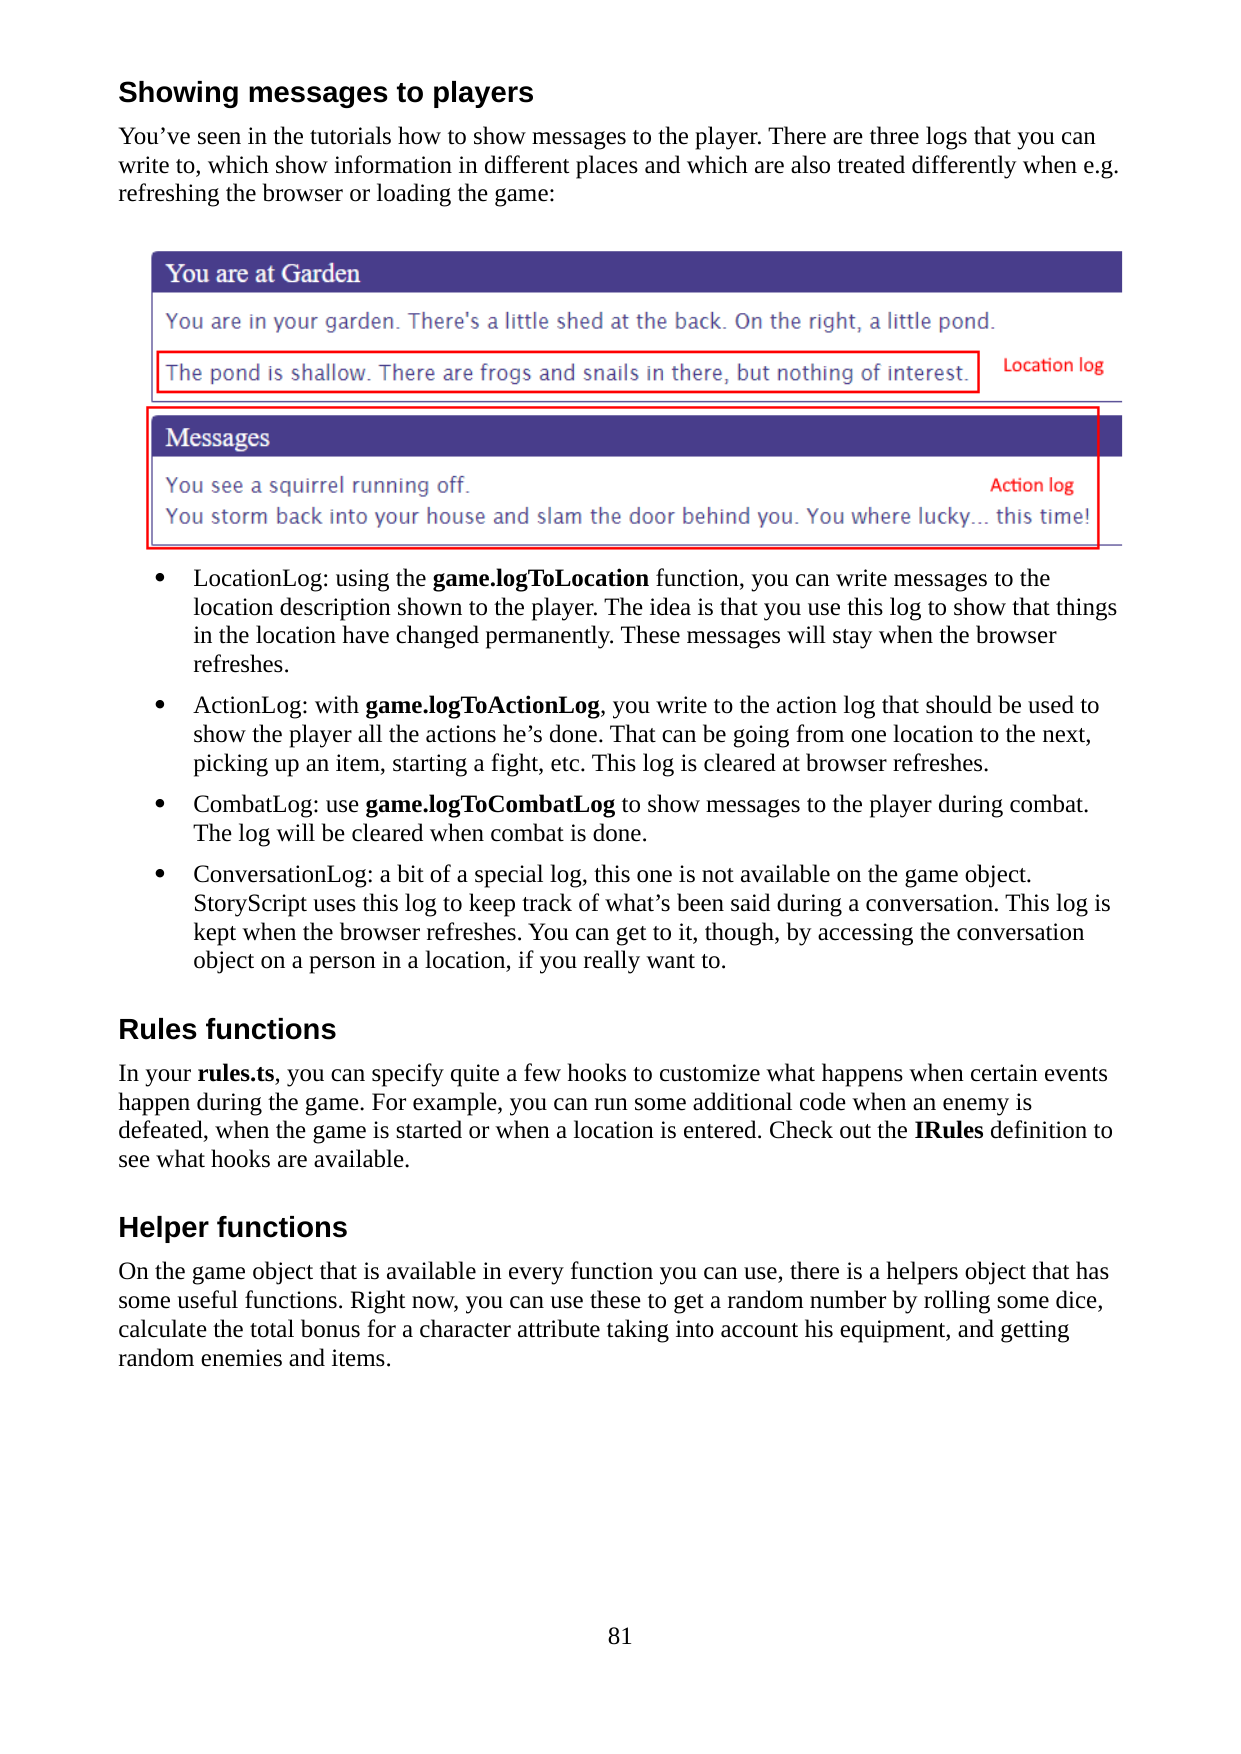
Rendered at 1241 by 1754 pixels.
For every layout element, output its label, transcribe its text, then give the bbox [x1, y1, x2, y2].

list LocationLog: using the game.logToLocation function, you can write messages to the location description shown to the player. The idea is that you use this log to show that things in the location have changed permanently. These messages will stay when the browser refreshes. [156, 563, 1122, 678]
text On the game object that is available in every function you can use, there is a helpers object that has some useful functions. Right now, you can use these to get a random number by rolling some dice, calculate the total bonus for a character attribute taking into account his equipment, and getting random enemies and items. [118, 1256, 1122, 1371]
subtitle Rules functions [118, 1012, 1122, 1045]
subtitle Showing messages to players [118, 75, 1122, 108]
list CombatLog: use game.logToCombatLog to show messages to the player during combat. The log will be cleared when combat is done. [156, 789, 1122, 847]
list ConversationLog: a bit of a special log, this one is not available on the game object. StoryScript uses this log to keep track of what’s been said during a conversation. This log is kept when the browser refreshes. You can get to it, though, by accessing the conversation object on a person in a location, if you really want to. [156, 859, 1122, 974]
text You’ve seen in the tutorials how to show messages to the player. There are three logs that you can write to, which show information in different places and which are also treated differently when e.g. refreshing the browser or loading the game: [118, 121, 1122, 207]
text In your rules.ts, you can specify quite a few hooks to customize what happens when certain events happen during the game. For example, you can run some additional code when an enemy is defeated, when the game is started or when a location is entered. Check out the IRules definition to see what hooks are available. [118, 1058, 1122, 1173]
subtitle Helper functions [118, 1210, 1122, 1244]
list ActionLog: with game.logToActionLog, you write to the action log that should be used to show the player all the actions he’s done. That can be going from one location to the next, picking up an item, starting a fight, etc. This log is cleared at browser refreshes. [156, 691, 1122, 777]
